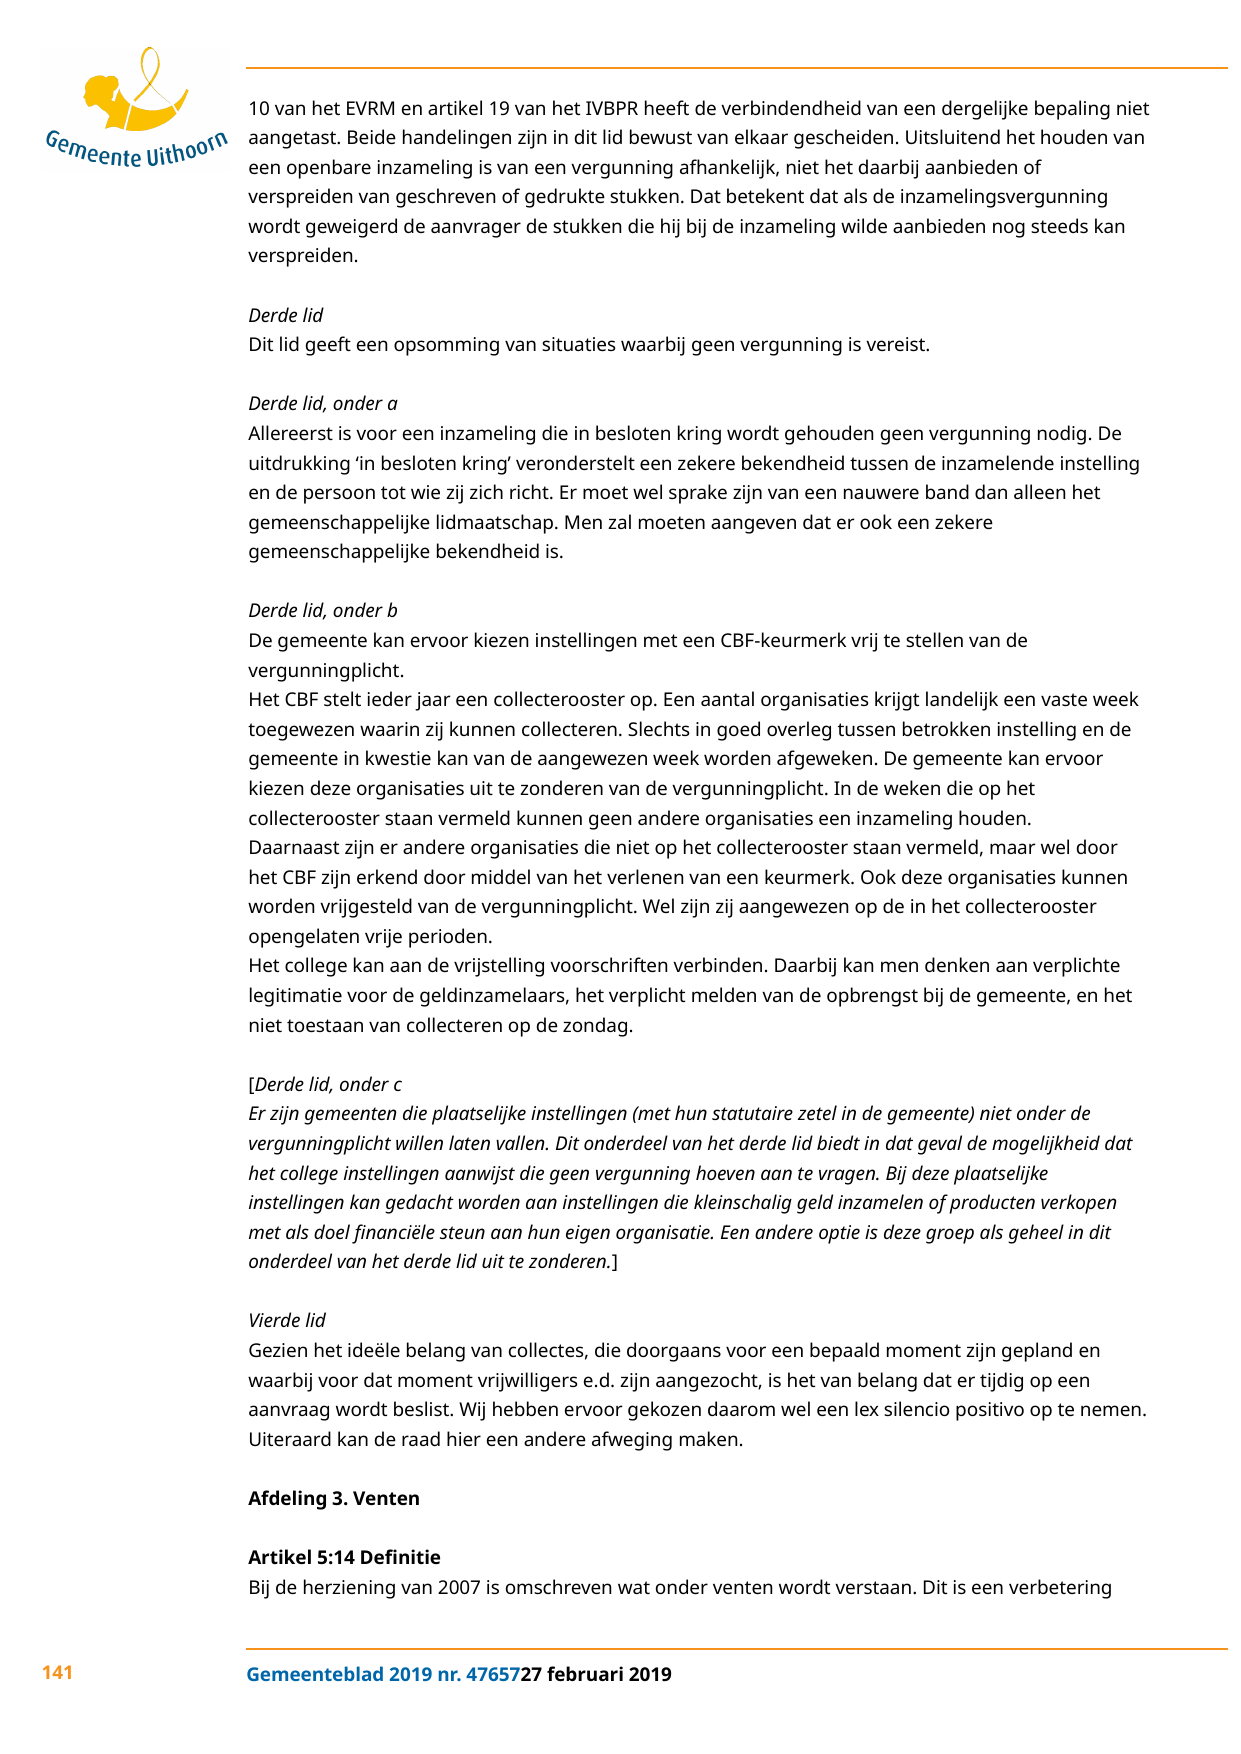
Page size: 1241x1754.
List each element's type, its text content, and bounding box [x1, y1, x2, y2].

text Derde lid, onder b [248, 598, 1152, 623]
text [Derde lid, onder c [248, 1071, 1152, 1097]
text Allereerst is voor een inzameling die in besloten kring wordt gehouden geen vergunning nodig. De uitdrukking ‘in besloten kring’ veronderstelt een zekere bekendheid tussen de inzamelende instelling en de persoon tot wie zij zich richt. Er moet wel sprake zijn van een nauwere band dan alleen het gemeenschappelijke lidmaatschap. Men zal moeten aangeven dat er ook een zekere gemeenschappelijke bekendheid is. [248, 420, 1152, 564]
text Dit lid geeft een opsomming van situaties waarbij geen vergunning is vereist. [248, 331, 1152, 357]
text Er zijn gemeenten die plaatselijke instellingen (met hun statutaire zetel in de gemeente) niet onder de vergunningplicht willen laten vallen. Dit onderdeel van het derde lid biedt in dat geval de mogelijkheid dat het college instellingen aanwijst die geen vergunning hoeven aan te vragen. Bij deze plaatselijke instellingen kan gedacht worden aan instellingen die kleinschalig geld inzamelen of producten verkopen met als doel financiële steun aan hun eigen organisatie. Een andere optie is deze groep als geheel in dit onderdeel van het derde lid uit te zonderen.] [248, 1101, 1152, 1274]
text Bij de herziening van 2007 is omschreven wat onder venten wordt verstaan. Dit is een verbetering [248, 1574, 1152, 1600]
text Derde lid, onder a [248, 391, 1152, 416]
text Artikel 5:14 Definitie [248, 1544, 1152, 1570]
picture [41, 47, 231, 172]
text Het college kan aan de vrijstelling voorschriften verbinden. Daarbij kan men denken aan verplichte legitimatie voor de geldinzamelaars, het verplicht melden van de opbrengst bij de gemeente, en het niet toestaan van collecteren op de zondag. [248, 953, 1152, 1038]
text Gezien het ideële belang van collectes, die doorgaans voor een bepaald moment zijn gepland en waarbij voor dat moment vrijwilligers e.d. zijn aangezocht, is het van belang dat er tijdig op een aanvraag wordt beslist. Wij hebben ervoor gekozen daarom wel een lex silencio positivo op te nemen. Uiteraard kan de raad hier een andere afweging maken. [248, 1337, 1152, 1452]
text Derde lid [248, 302, 1152, 328]
text 10 van het EVRM en artikel 19 van het IVBPR heeft de verbindendheid van een dergelijke bepaling niet aangetast. Beide handelingen zijn in dit lid bewust van elkaar gescheiden. Uitsluitend het houden van een openbare inzameling is van een vergunning afhankelijk, niet het daarbij aanbieden of verspreiden van geschreven of gedrukte stukken. Dat betekent dat als de inzamelingsvergunning wordt geweigerd de aanvrager de stukken die hij bij de inzameling wilde aanbieden nog steeds kan verspreiden. [248, 95, 1152, 268]
text De gemeente kan ervoor kiezen instellingen met een CBF-keurmerk vrij te stellen van de vergunningplicht. [248, 627, 1152, 683]
text Afdeling 3. Venten [248, 1485, 1152, 1511]
text Het CBF stelt ieder jaar een collecterooster op. Een aantal organisaties krijgt landelijk een vaste week toegewezen waarin zij kunnen collecteren. Slechts in goed overleg tussen betrokken instelling en de gemeente in kwestie kan van de aangewezen week worden afgeweken. De gemeente kan ervoor kiezen deze organisaties uit te zonderen van de vergunningplicht. In de weken die op het collecterooster staan vermeld kunnen geen andere organisaties een inzameling houden. [248, 686, 1152, 831]
text Vierde lid [248, 1308, 1152, 1333]
text Daarnaast zijn er andere organisaties die niet op het collecterooster staan vermeld, maar wel door het CBF zijn erkend door middel van het verlenen van een keurmerk. Ook deze organisaties kunnen worden vrijgesteld van de vergunningplicht. Wel zijn zij aangewezen op de in het collecterooster opengelaten vrije perioden. [248, 834, 1152, 949]
